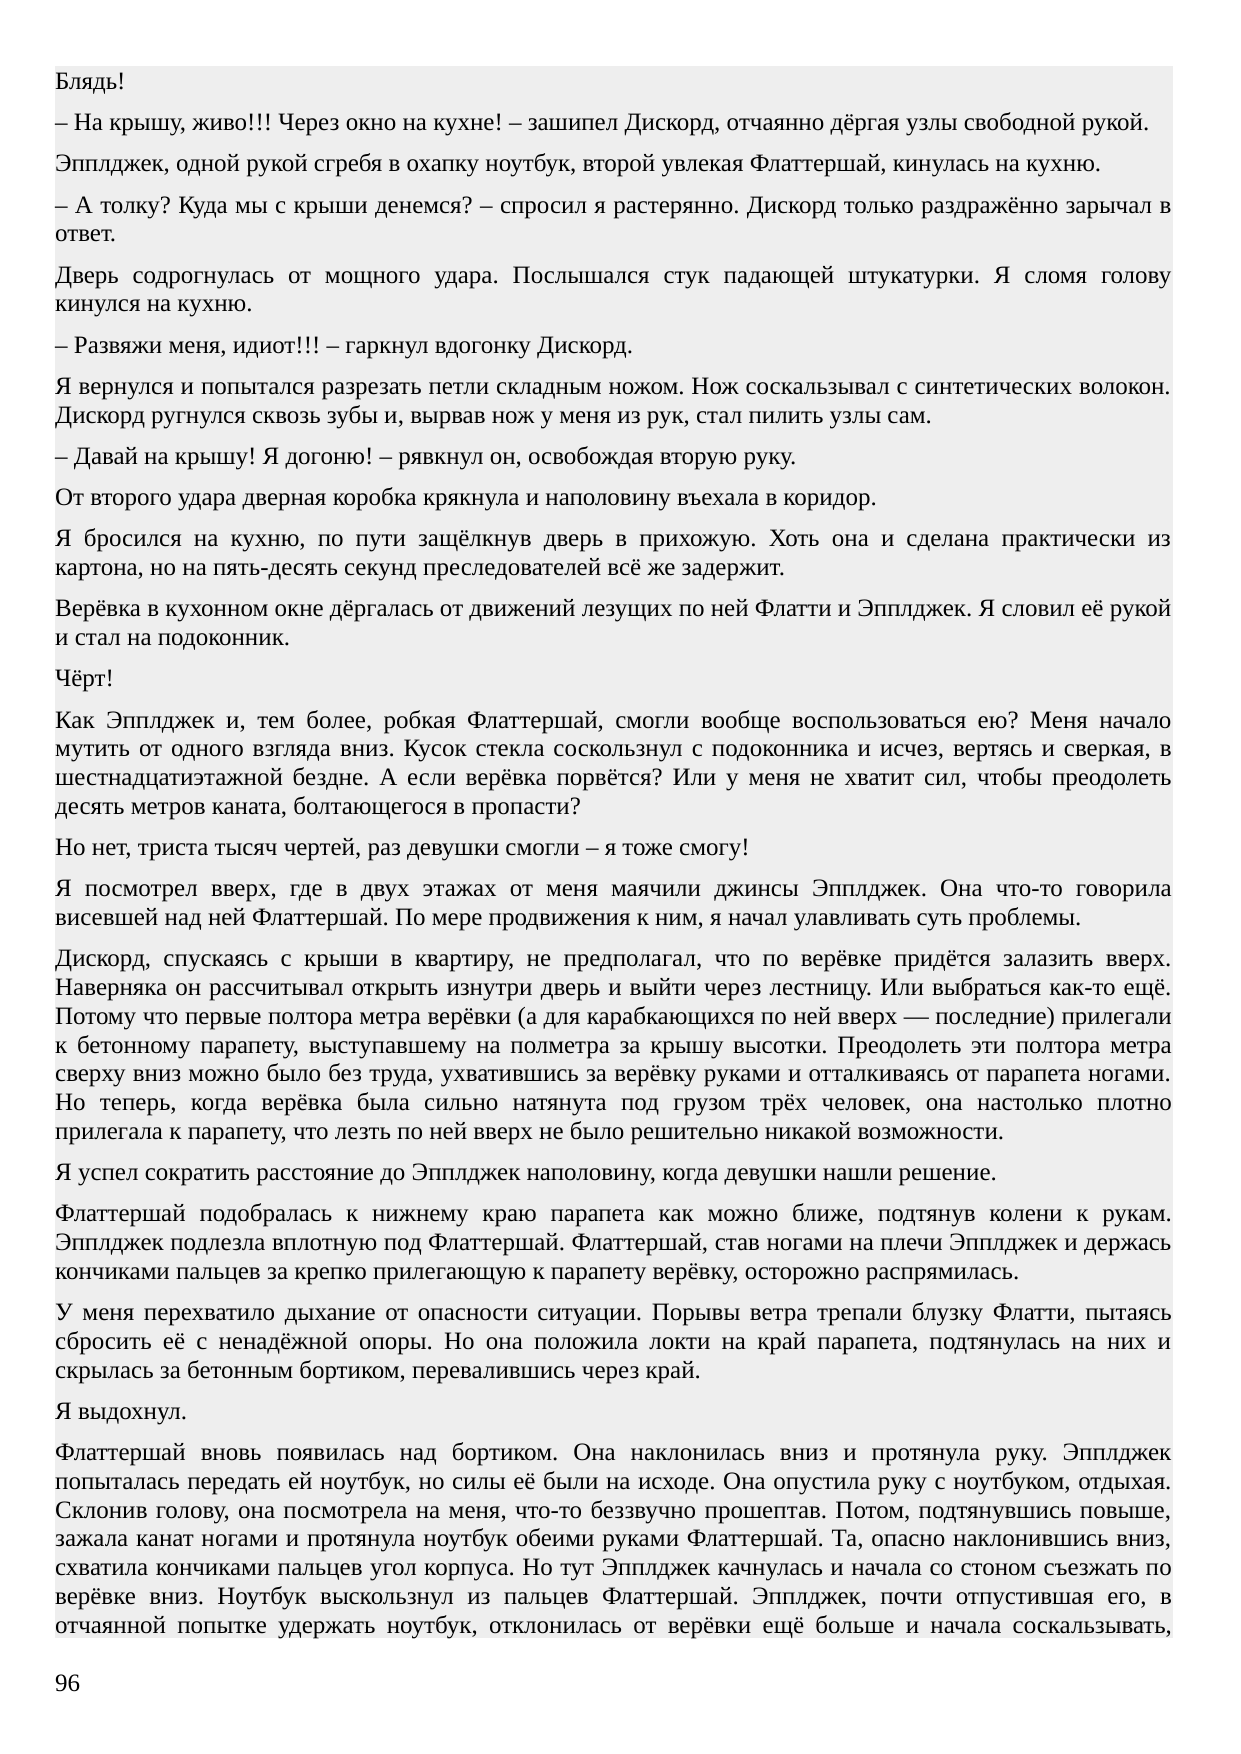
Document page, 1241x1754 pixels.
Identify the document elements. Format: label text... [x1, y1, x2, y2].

text Флаттершай подобралась к нижнему краю парапета как можно ближе, подтянув колени к рукам. Эпплджек подлезла вплотную под Флаттершай. Флаттершай, став ногами на плечи Эпплджек и держась кончиками пальцев за крепко прилегающую к парапету верёвку, осторожно распрямилась. [55, 1198, 1173, 1285]
text – А толку? Куда мы с крыши денемся? – спросил я растерянно. Дискорд только раздражённо зарычал в ответ. [55, 190, 1173, 247]
text Дискорд, спускаясь с крыши в квартиру, не предполагал, что по верёвке придётся залазить вверх. Наверняка он рассчитывал открыть изнутри дверь и выйти через лестницу. Или выбраться как-то ещё. Потому что первые полтора метра верёвки (а для карабкающихся по ней вверх — последние) прилегали к бетонному парапету, выступавшему на полметра за крышу высотки. Преодолеть эти полтора метра сверху вниз можно было без труда, ухватившись за верёвку руками и отталкиваясь от парапета ногами. Но теперь, когда верёвка была сильно натянута под грузом трёх человек, она настолько плотно прилегала к парапету, что лезть по ней вверх не было решительно никакой возможности. [55, 943, 1173, 1145]
text – Давай на крышу! Я догоню! – рявкнул он, освобождая вторую руку. [55, 441, 1173, 470]
text Я успел сократить расстояние до Эпплджек наполовину, когда девушки нашли решение. [55, 1157, 1173, 1186]
text – На крышу, живо!!! Через окно на кухне! – зашипел Дискорд, отчаянно дёргая узлы свободной рукой. [55, 107, 1173, 136]
text Я посмотрел вверх, где в двух этажах от меня маячили джинсы Эпплджек. Она что-то говорила висевшей над ней Флаттершай. По мере продвижения к ним, я начал улавливать суть проблемы. [55, 873, 1173, 931]
text Верёвка в кухонном окне дёргалась от движений лезущих по ней Флатти и Эпплджек. Я словил её рукой и стал на подоконник. [55, 593, 1173, 651]
text Я выдохнул. [55, 1396, 1173, 1425]
text От второго удара дверная коробка крякнула и наполовину въехала в коридор. [55, 482, 1173, 511]
text У меня перехватило дыхание от опасности ситуации. Порывы ветра трепали блузку Флатти, пытаясь сбросить её с ненадёжной опоры. Но она положила локти на край парапета, подтянулась на них и скрылась за бетонным бортиком, перевалившись через край. [55, 1297, 1173, 1383]
text Дверь содрогнулась от мощного удара. Послышался стук падающей штукатурки. Я сломя голову кинулся на кухню. [55, 260, 1173, 317]
text – Развяжи меня, идиот!!! – гаркнул вдогонку Дискорд. [55, 330, 1173, 358]
text Эпплджек, одной рукой сгребя в охапку ноутбук, второй увлекая Флаттершай, кинулась на кухню. [55, 148, 1173, 177]
text Я бросился на кухню, по пути защёлкнув дверь в прихожую. Хоть она и сделана практически из картона, но на пять-десять секунд преследователей всё же задержит. [55, 523, 1173, 581]
text Как Эпплджек и, тем более, робкая Флаттершай, смогли вообще воспользоваться ею? Меня начало мутить от одного взгляда вниз. Кусок стекла соскользнул с подоконника и исчез, вертясь и сверкая, в шестнадцатиэтажной бездне. А если верёвка порвётся? Или у меня не хватит сил, чтобы преодолеть десять метров каната, болтающегося в пропасти? [55, 705, 1173, 820]
text Флаттершай вновь появилась над бортиком. Она наклонилась вниз и протянула руку. Эпплджек попыталась передать ей ноутбук, но силы её были на исходе. Она опустила руку с ноутбуком, отдыхая. Склонив голову, она посмотрела на меня, что-то беззвучно прошептав. Потом, подтянувшись повыше, зажала канат ногами и протянула ноутбук обеими руками Флаттершай. Та, опасно наклонившись вниз, схватила кончиками пальцев угол корпуса. Но тут Эпплджек качнулась и начала со стоном съезжать по верёвке вниз. Ноутбук выскользнул из пальцев Флаттершай. Эпплджек, почти отпустившая его, в отчаянной попытке удержать ноутбук, отклонилась от верёвки ещё больше и начала соскальзывать, [55, 1437, 1173, 1638]
text Чёрт! [55, 663, 1173, 692]
text Я вернулся и попытался разрезать петли складным ножом. Нож соскальзывал с синтетических волокон. Дискорд ругнулся сквозь зубы и, вырвав нож у меня из рук, стал пилить узлы сам. [55, 371, 1173, 428]
text Но нет, триста тысяч чертей, раз девушки смогли – я тоже смогу! [55, 832, 1173, 861]
text Блядь! [55, 66, 1173, 95]
